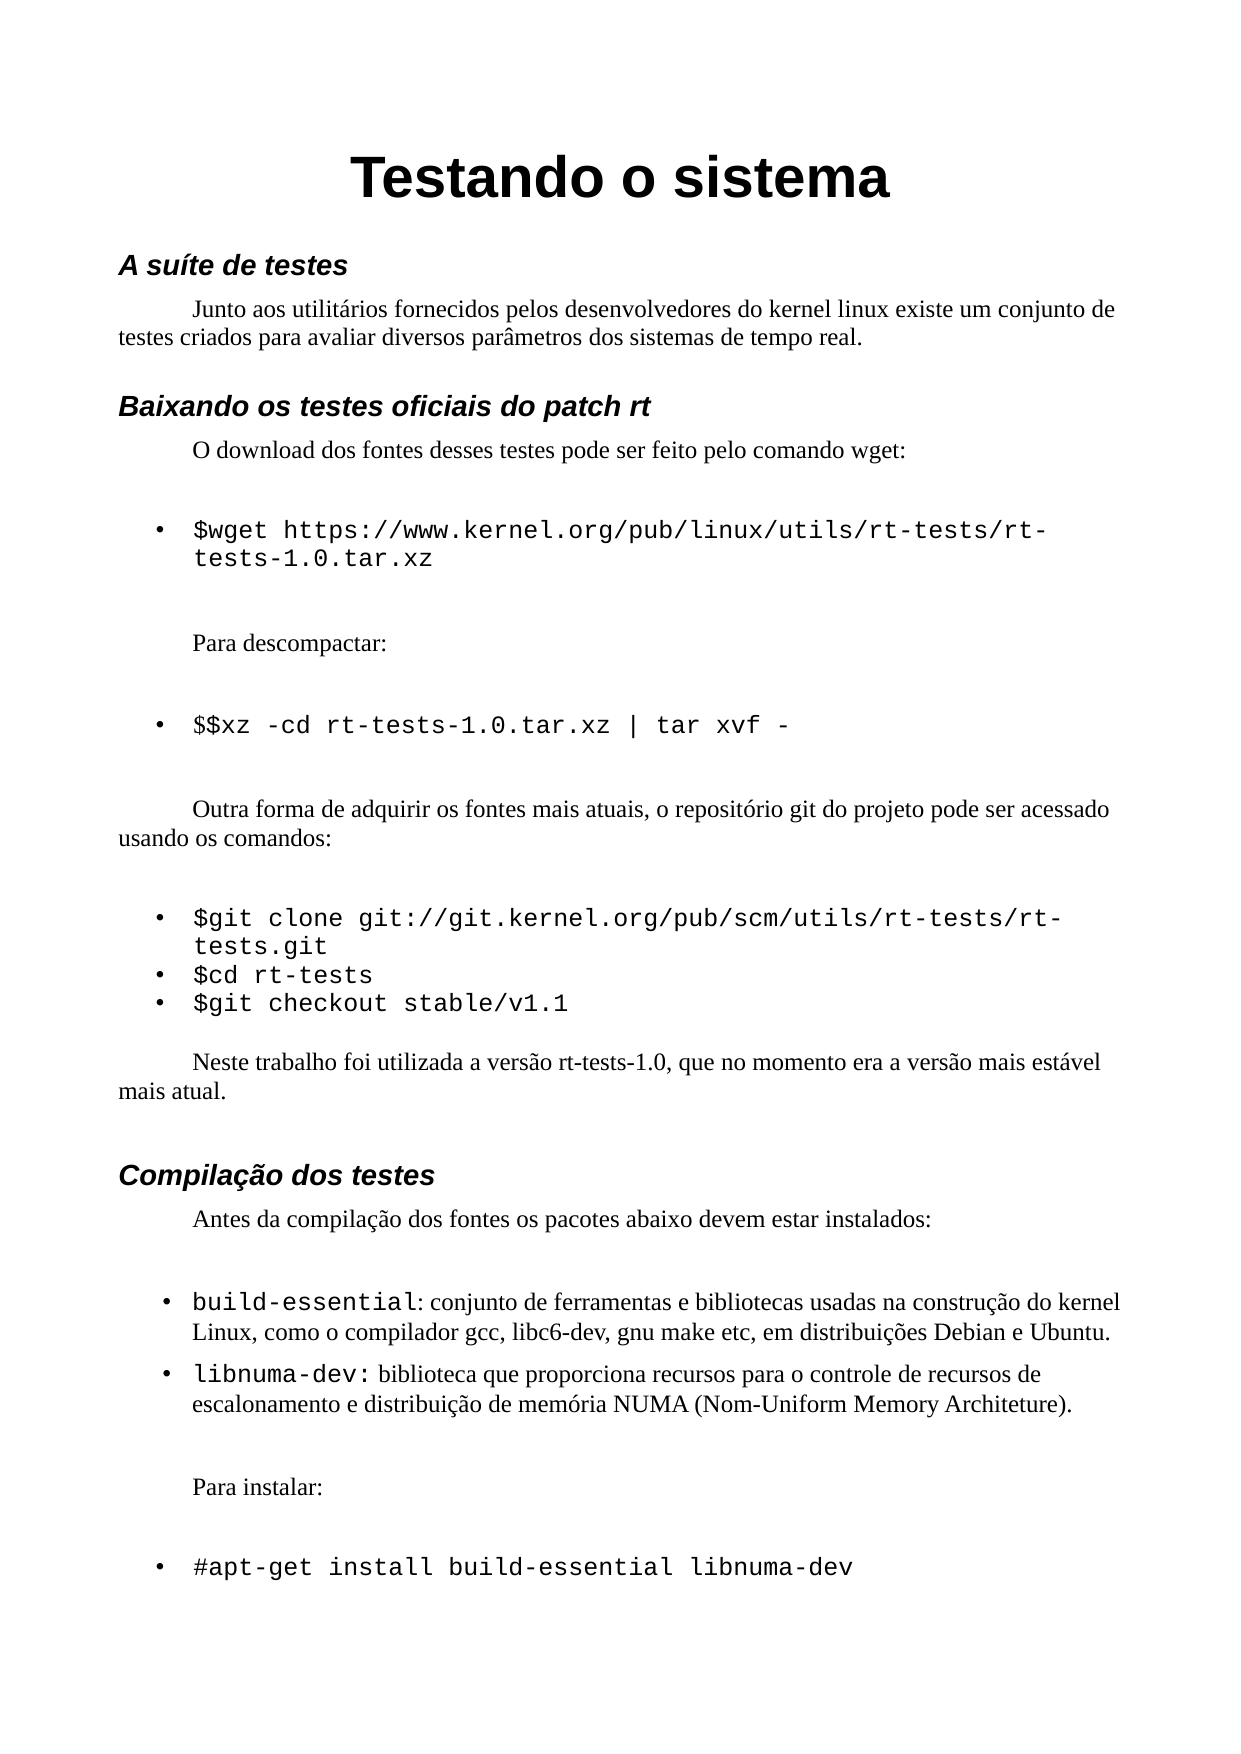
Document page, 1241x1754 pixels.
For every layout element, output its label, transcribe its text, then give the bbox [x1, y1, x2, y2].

list $cd rt-tests [156, 962, 1122, 991]
text O download dos fontes desses testes pode ser feito pelo comando wget: [118, 435, 1122, 463]
text Outra forma de adquirir os fontes mais atuais, o repositório git do projeto pode ser acessado usando os comandos: [118, 794, 1122, 852]
list $git clone git://git.kernel.org/pub/scm/utils/rt-tests/rt-tests.git [156, 906, 1122, 962]
text Junto aos utilitários fornecidos pelos desenvolvedores do kernel linux existe um conjunto de testes criados para avaliar diversos parâmetros dos sistemas de tempo real. [118, 294, 1122, 351]
text Para instalar: [118, 1472, 1122, 1501]
list $git checkout stable/v1.1 [156, 991, 1122, 1019]
text Para descompactar: [118, 628, 1122, 656]
list $$xz -cd rt-tests-1.0.tar.xz | tar xvf - [156, 710, 1122, 741]
list $wget https://www.kernel.org/pub/linux/utils/rt-tests/rt-tests-1.0.tar.xz [156, 517, 1122, 574]
subtitle Compilação dos testes [118, 1158, 1122, 1192]
text Neste trabalho foi utilizada a versão rt-tests-1.0, que no momento era a versão mais estável mais atual. [118, 1047, 1122, 1105]
subtitle A suíte de testes [118, 248, 1122, 281]
text Antes da compilação dos fontes os pacotes abaixo devem estar instalados: [118, 1204, 1122, 1233]
list libnuma-dev: biblioteca que proporciona recursos para o controle de recursos de escalonamento e distribuição de memória NUMA (Nom-Uniform Memory Architeture). [162, 1359, 1122, 1418]
title Testando o sistema [118, 143, 1122, 210]
list #apt-get install build-essential libnuma-dev [156, 1554, 1122, 1583]
list build-essential: conjunto de ferramentas e bibliotecas usadas na construção do kernel Linux, como o compilador gcc, libc6-dev, gnu make etc, em distribuições Debian e Ubuntu. [162, 1287, 1122, 1346]
subtitle Baixando os testes oficiais do patch rt [118, 389, 1122, 422]
